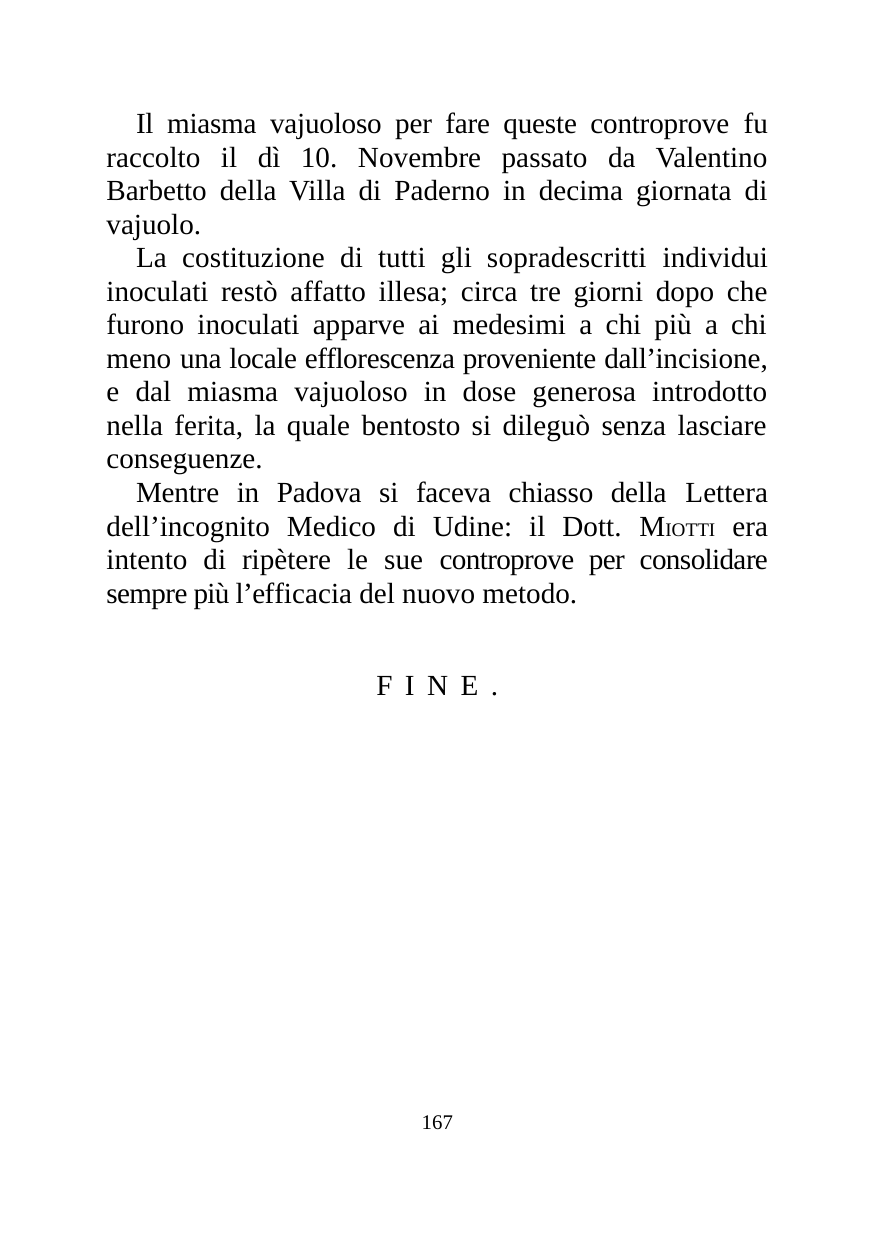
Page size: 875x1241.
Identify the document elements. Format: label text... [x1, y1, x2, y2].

text Il miasma vajuoloso per fare queste controprove fu raccolto il dì 10. Novembre passato da Valentino Barbetto della Villa di Paderno in decima giornata di vajuolo. [106, 106, 768, 240]
text Mentre in Padova si faceva chiasso della Lettera dell’incognito Medico di Udine: il Dott. Miotti era intento di ripètere le sue controprove per consolidare sempre più l’efficacia del nuovo metodo. [106, 475, 768, 609]
text La costituzione di tutti gli sopradescritti individui inoculati restò affatto illesa; circa tre giorni dopo che furono inoculati apparve ai medesimi a chi più a chi meno una locale efflorescenza proveniente dall’incisione, e dal miasma vajuoloso in dose generosa introdotto nella ferita, la quale bentosto si dileguò senza lasciare conseguenze. [106, 240, 768, 475]
text FINE. [106, 668, 768, 702]
